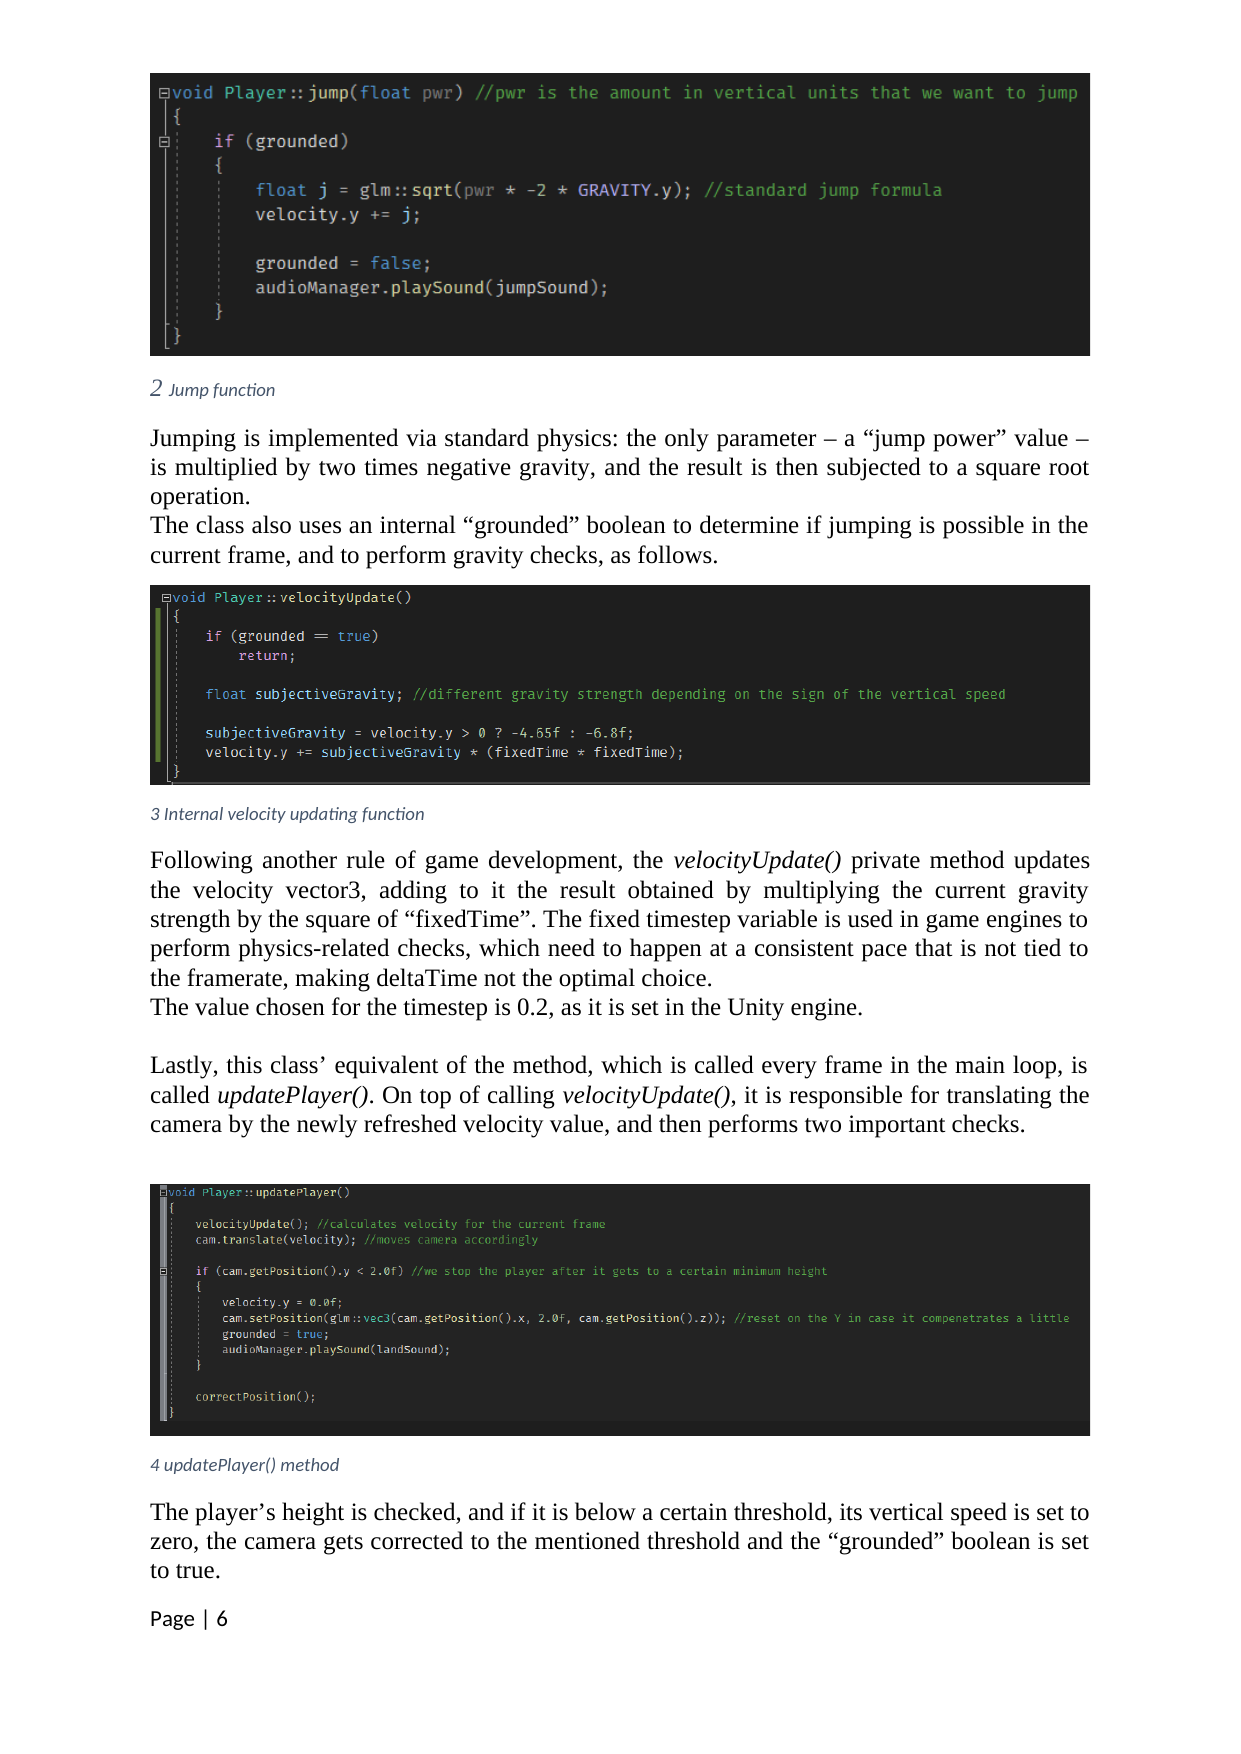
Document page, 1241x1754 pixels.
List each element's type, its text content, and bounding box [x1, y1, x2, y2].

text The player’s height is checked, and if it is below a certain threshold, its vertical speed is set to zero, the camera gets corrected to the mentioned threshold and the “grounded” boolean is set to true. [150, 1497, 1090, 1584]
text 3 Internal velocity updating function [150, 802, 1090, 825]
text 4 updatePlayer() method [150, 1453, 1090, 1476]
text Following another rule of game development, the velocityUpdate() private method updates the velocity vector3, adding to it the result obtained by multiplying the current gravity strength by the square of “fixedTime”. The fixed timestep variable is used in game engines to perform physics-related checks, which need to happen at a consistent pace that is not tied to the framerate, making deltaTime not the optimal choice. The value chosen for the timestep is 0.2, as it is set in the Unity engine. Lastly, this class’ equivalent of the method, which is called every frame in the main loop, is called updatePlayer(). On top of calling velocityUpdate(), it is responsible for translating the camera by the newly refreshed velocity value, and then performs two important checks. [150, 846, 1090, 1138]
text Jumping is implemented via standard physics: the only parameter – a “jump power” value – is multiplied by two times negative gravity, and the result is then subjected to a square root operation. The class also uses an internal “grounded” boolean to determine if jumping is possible in the current frame, and to perform gravity checks, as follows. [150, 423, 1090, 568]
text 2 Jump function [150, 373, 1090, 402]
